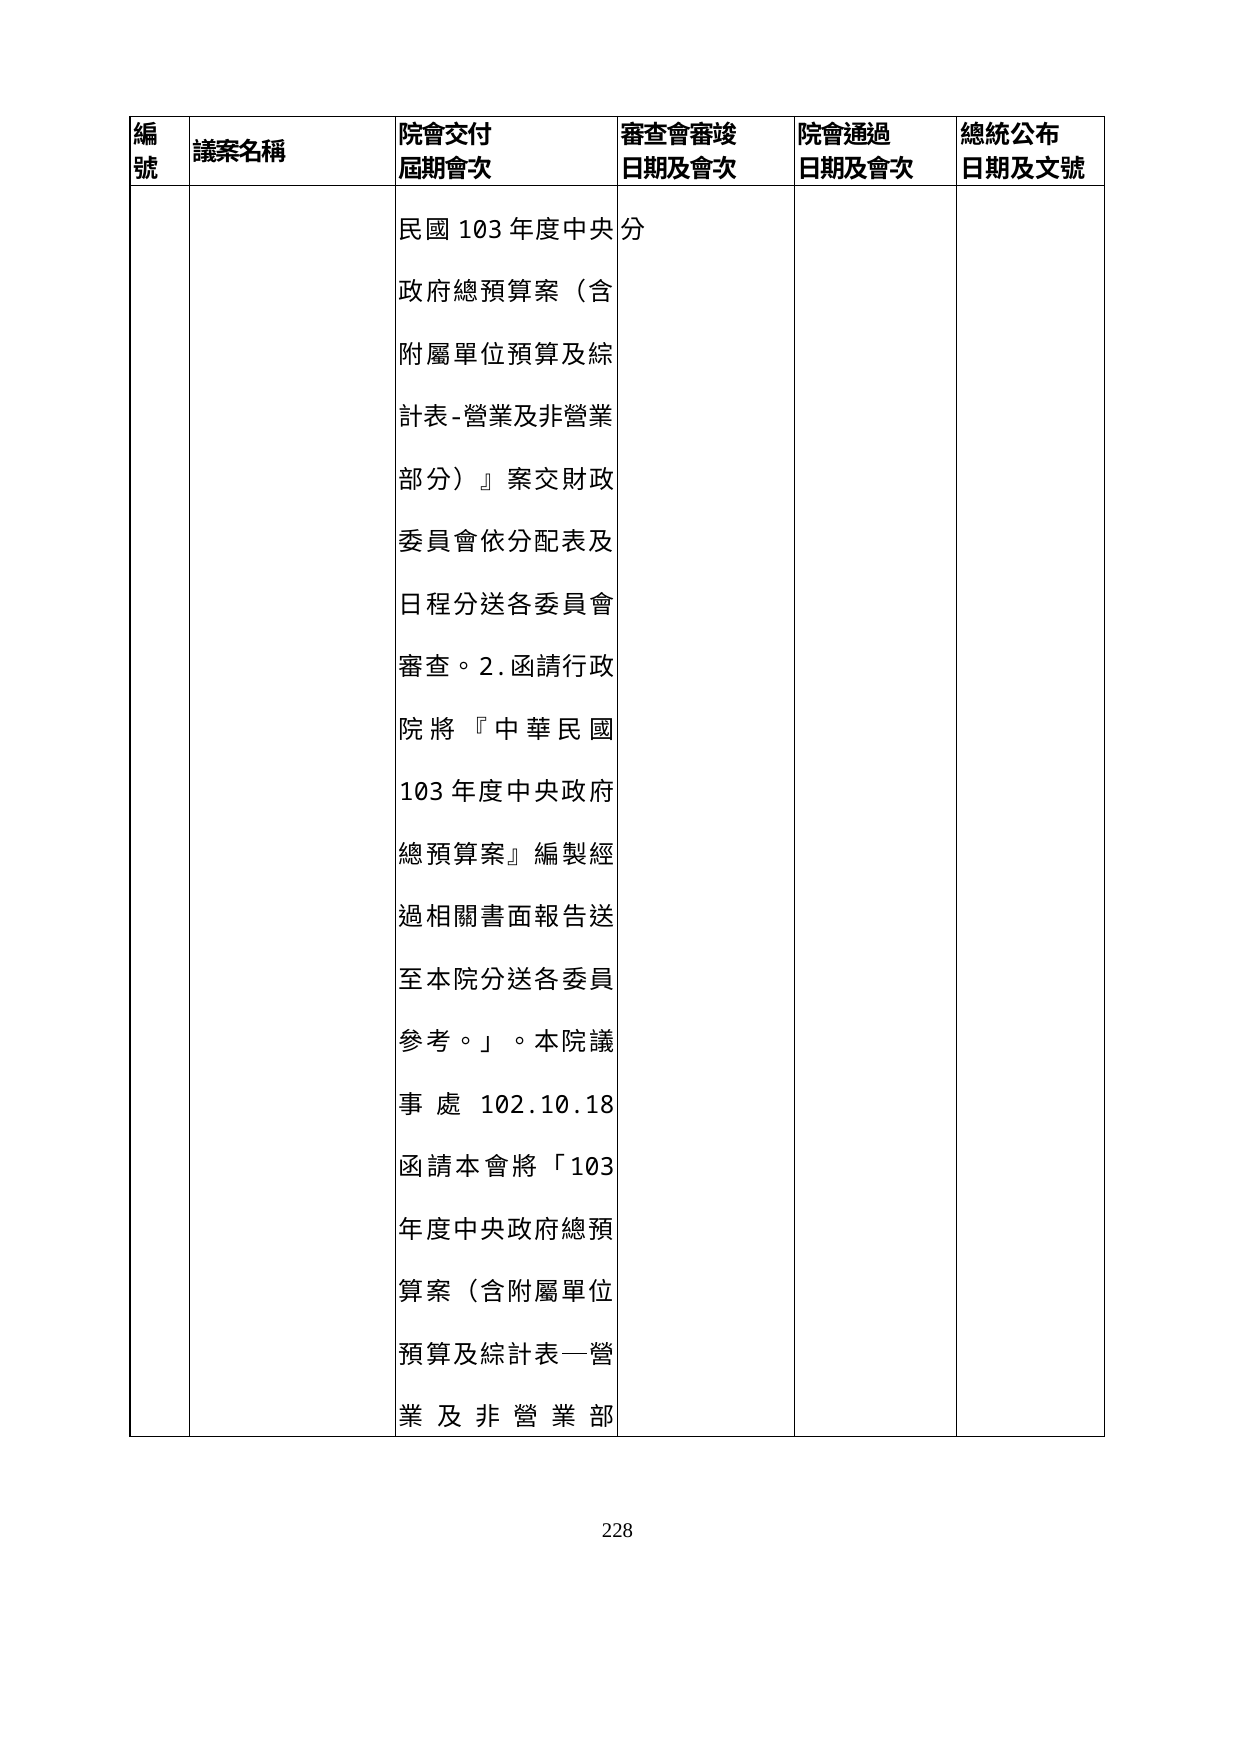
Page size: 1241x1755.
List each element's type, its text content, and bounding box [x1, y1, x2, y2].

table_header 院會交付 屆期會次 [396, 117, 617, 185]
table_cell [795, 186, 956, 1436]
table_header 審查會審竣 日期及會次 [618, 117, 794, 185]
table_header 議案名稱 [190, 117, 395, 185]
table_header 院會通過 日期及會次 [795, 117, 956, 185]
table_cell [131, 186, 189, 1436]
table_cell [190, 186, 395, 1436]
table_header 總統公布 日期及文號 [957, 117, 1104, 185]
table_cell 民國103年度中央政府總預算案（含附屬單位預算及綜計表-營業及非營業部分）』案交財政委員會依分配表及日程分送各委員會審查。2.函請行政院將『中華民國103年度中央政府總預算案』編製經過相關書面報告送至本院分送各委員參考。」。本院議事處102.10.18函請本會將「103年度中央政府總預算案（含附屬單位預算及綜計表─營業及非營業部 [396, 186, 617, 1436]
table_cell [957, 186, 1104, 1436]
table_header 編 號 [131, 117, 189, 185]
table_cell 分 [618, 186, 794, 1436]
